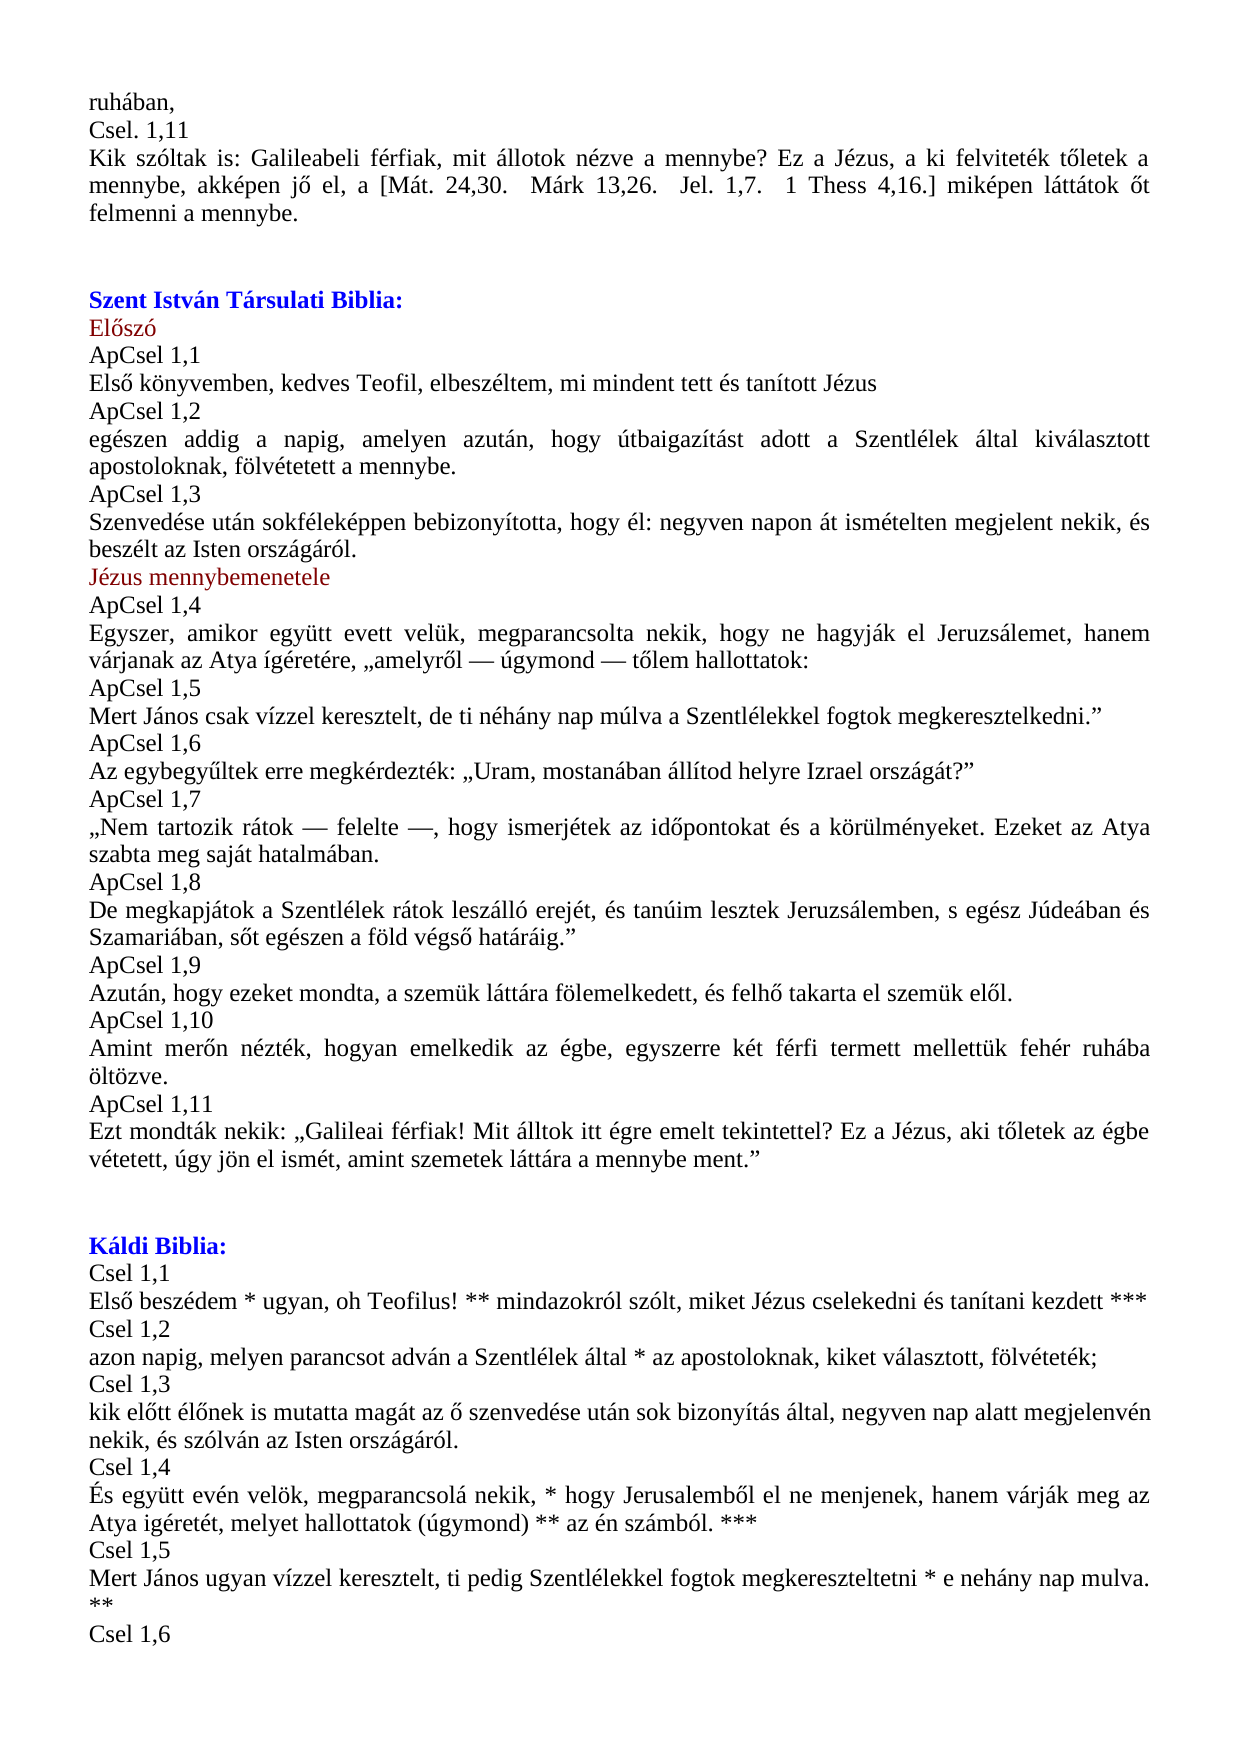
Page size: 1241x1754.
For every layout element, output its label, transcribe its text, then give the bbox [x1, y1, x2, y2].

text Szenvedése után sokféleképpen bebizonyította, hogy él: negyven napon át ismételten megjelent nekik, és beszélt az Isten országáról. [88, 508, 1152, 563]
text ApCsel 1,9 [88, 951, 1152, 979]
text Első beszédem * ugyan, oh Teofilus! ** mindazokról szólt, miket Jézus cselekedni és tanítani kezdett *** [88, 1287, 1152, 1315]
text Csel 1,4 [88, 1453, 1152, 1481]
text Ezt mondták nekik: „Galileai férfiak! Mit álltok itt égre emelt tekintettel? Ez a Jézus, aki tőletek az égbe vétetett, úgy jön el ismét, amint szemetek láttára a mennybe ment.” [88, 1117, 1152, 1173]
text azon napig, melyen parancsot adván a Szentlélek által * az apostoloknak, kiket választott, fölvéteték; [88, 1343, 1152, 1370]
text „Nem tartozik rátok ― felelte ―, hogy ismerjétek az időpontokat és a körülményeket. Ezeket az Atya szabta meg saját hatalmában. [88, 813, 1152, 868]
text ApCsel 1,7 [88, 785, 1152, 813]
text egészen addig a napig, amelyen azután, hogy útbaigazítást adott a Szentlélek által kiválasztott apostoloknak, fölvétetett a mennybe. [88, 425, 1152, 480]
text Azután, hogy ezeket mondta, a szemük láttára fölemelkedett, és felhő takarta el szemük elől. [88, 979, 1152, 1007]
text Szent István Társulati Biblia: [88, 286, 1152, 314]
text Csel 1,2 [88, 1315, 1152, 1343]
text ApCsel 1,2 [88, 397, 1152, 425]
text Csel 1,3 [88, 1370, 1152, 1398]
text Előszó [88, 314, 1152, 342]
text ApCsel 1,1 [88, 342, 1152, 369]
text Egyszer, amikor együtt evett velük, megparancsolta nekik, hogy ne hagyják el Jeruzsálemet, hanem várjanak az Atya ígéretére, „amelyről ― úgymond ― tőlem hallottatok: [88, 619, 1152, 674]
text Kik szóltak is: Galileabeli férfiak, mit állotok nézve a mennybe? Ez a Jézus, a ki felviteték tőletek a mennybe, akképen jő el, a [Mát. 24,30. Márk 13,26. Jel. 1,7. 1 Thess 4,16.] miképen láttátok őt felmenni a mennybe. [88, 144, 1152, 227]
text kik előtt élőnek is mutatta magát az ő szenvedése után sok bizonyítás által, negyven nap alatt megjelenvén nekik, és szólván az Isten országáról. [88, 1398, 1152, 1453]
text Káldi Biblia: [88, 1232, 1152, 1259]
text ruhában, [88, 88, 1152, 116]
text ApCsel 1,11 [88, 1090, 1152, 1117]
text Első könyvemben, kedves Teofil, elbeszéltem, mi mindent tett és tanított Jézus [88, 369, 1152, 397]
text De megkapjátok a Szentlélek rátok leszálló erejét, és tanúim lesztek Jeruzsálemben, s egész Júdeában és Szamariában, sőt egészen a föld végső határáig.” [88, 896, 1152, 951]
text És együtt evén velök, megparancsolá nekik, * hogy Jerusalemből el ne menjenek, hanem várják meg az Atya igéretét, melyet hallottatok (úgymond) ** az én számból. *** [88, 1481, 1152, 1537]
text ApCsel 1,10 [88, 1007, 1152, 1034]
text Amint merőn nézték, hogyan emelkedik az égbe, egyszerre két férfi termett mellettük fehér ruhába öltözve. [88, 1034, 1152, 1090]
text Csel. 1,11 [88, 116, 1152, 144]
text ApCsel 1,4 [88, 591, 1152, 619]
text ApCsel 1,3 [88, 480, 1152, 508]
text ApCsel 1,5 [88, 674, 1152, 702]
text ApCsel 1,8 [88, 868, 1152, 896]
text Csel 1,5 [88, 1537, 1152, 1564]
text Csel 1,1 [88, 1259, 1152, 1287]
text Az egybegyűltek erre megkérdezték: „Uram, mostanában állítod helyre Izrael országát?” [88, 757, 1152, 785]
text Jézus mennybemenetele [88, 563, 1152, 591]
text ApCsel 1,6 [88, 729, 1152, 757]
text Mert János ugyan vízzel keresztelt, ti pedig Szentlélekkel fogtok megkereszteltetni * e nehány nap mulva. ** [88, 1564, 1152, 1620]
text Mert János csak vízzel keresztelt, de ti néhány nap múlva a Szentlélekkel fogtok megkeresztelkedni.” [88, 702, 1152, 729]
text Csel 1,6 [88, 1620, 1152, 1647]
